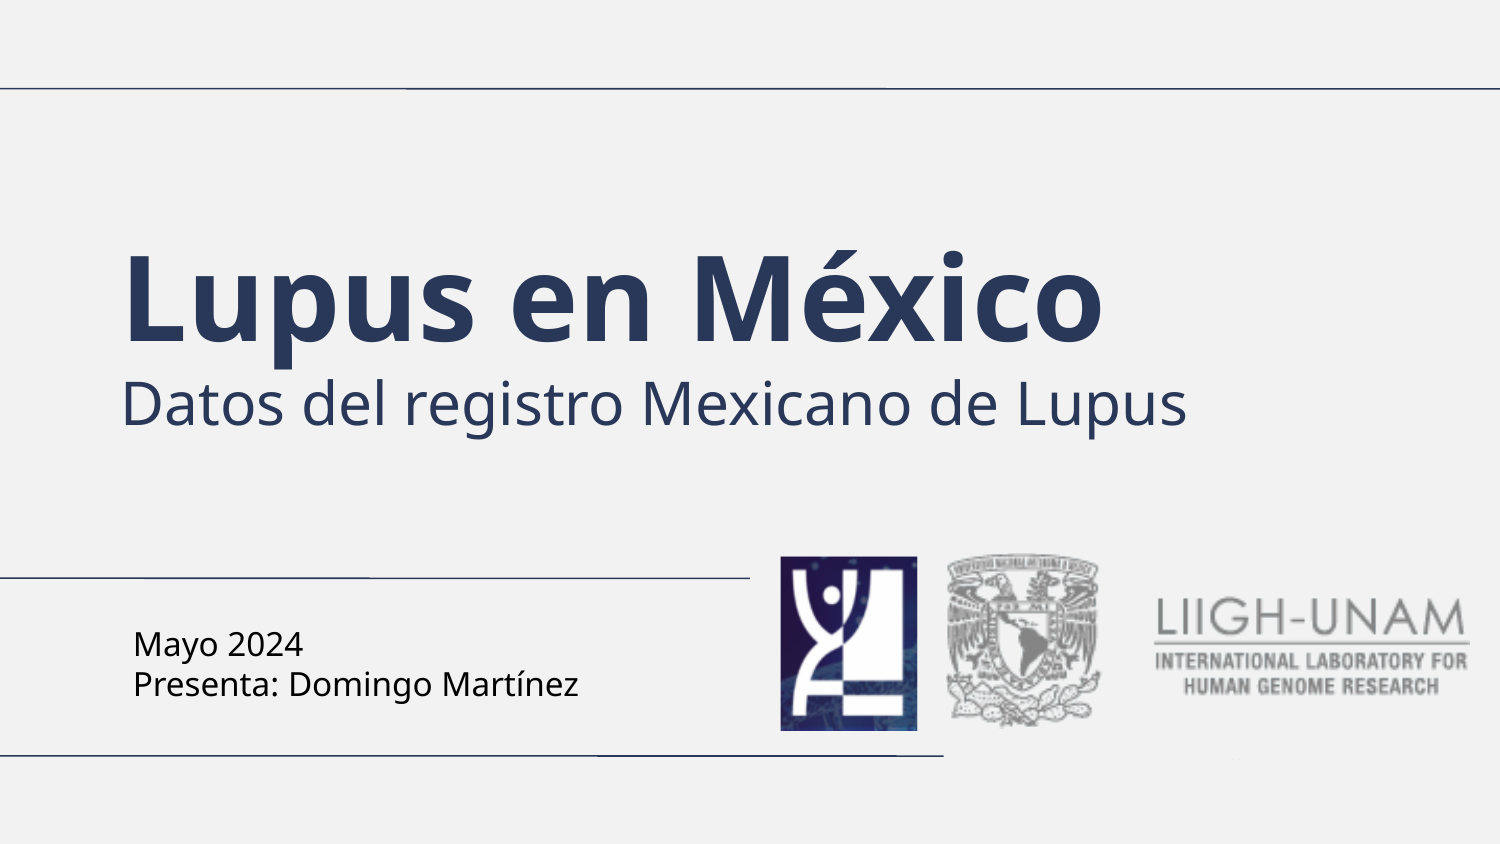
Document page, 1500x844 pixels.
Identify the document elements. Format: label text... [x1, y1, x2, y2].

subtitle Mayo 2024 Presenta: Domingo Martínez [117, 627, 780, 699]
picture [946, 553, 1470, 729]
title Lupus en México Datos del registro Mexicano de Lupus [105, 128, 1310, 531]
picture [780, 555, 928, 731]
